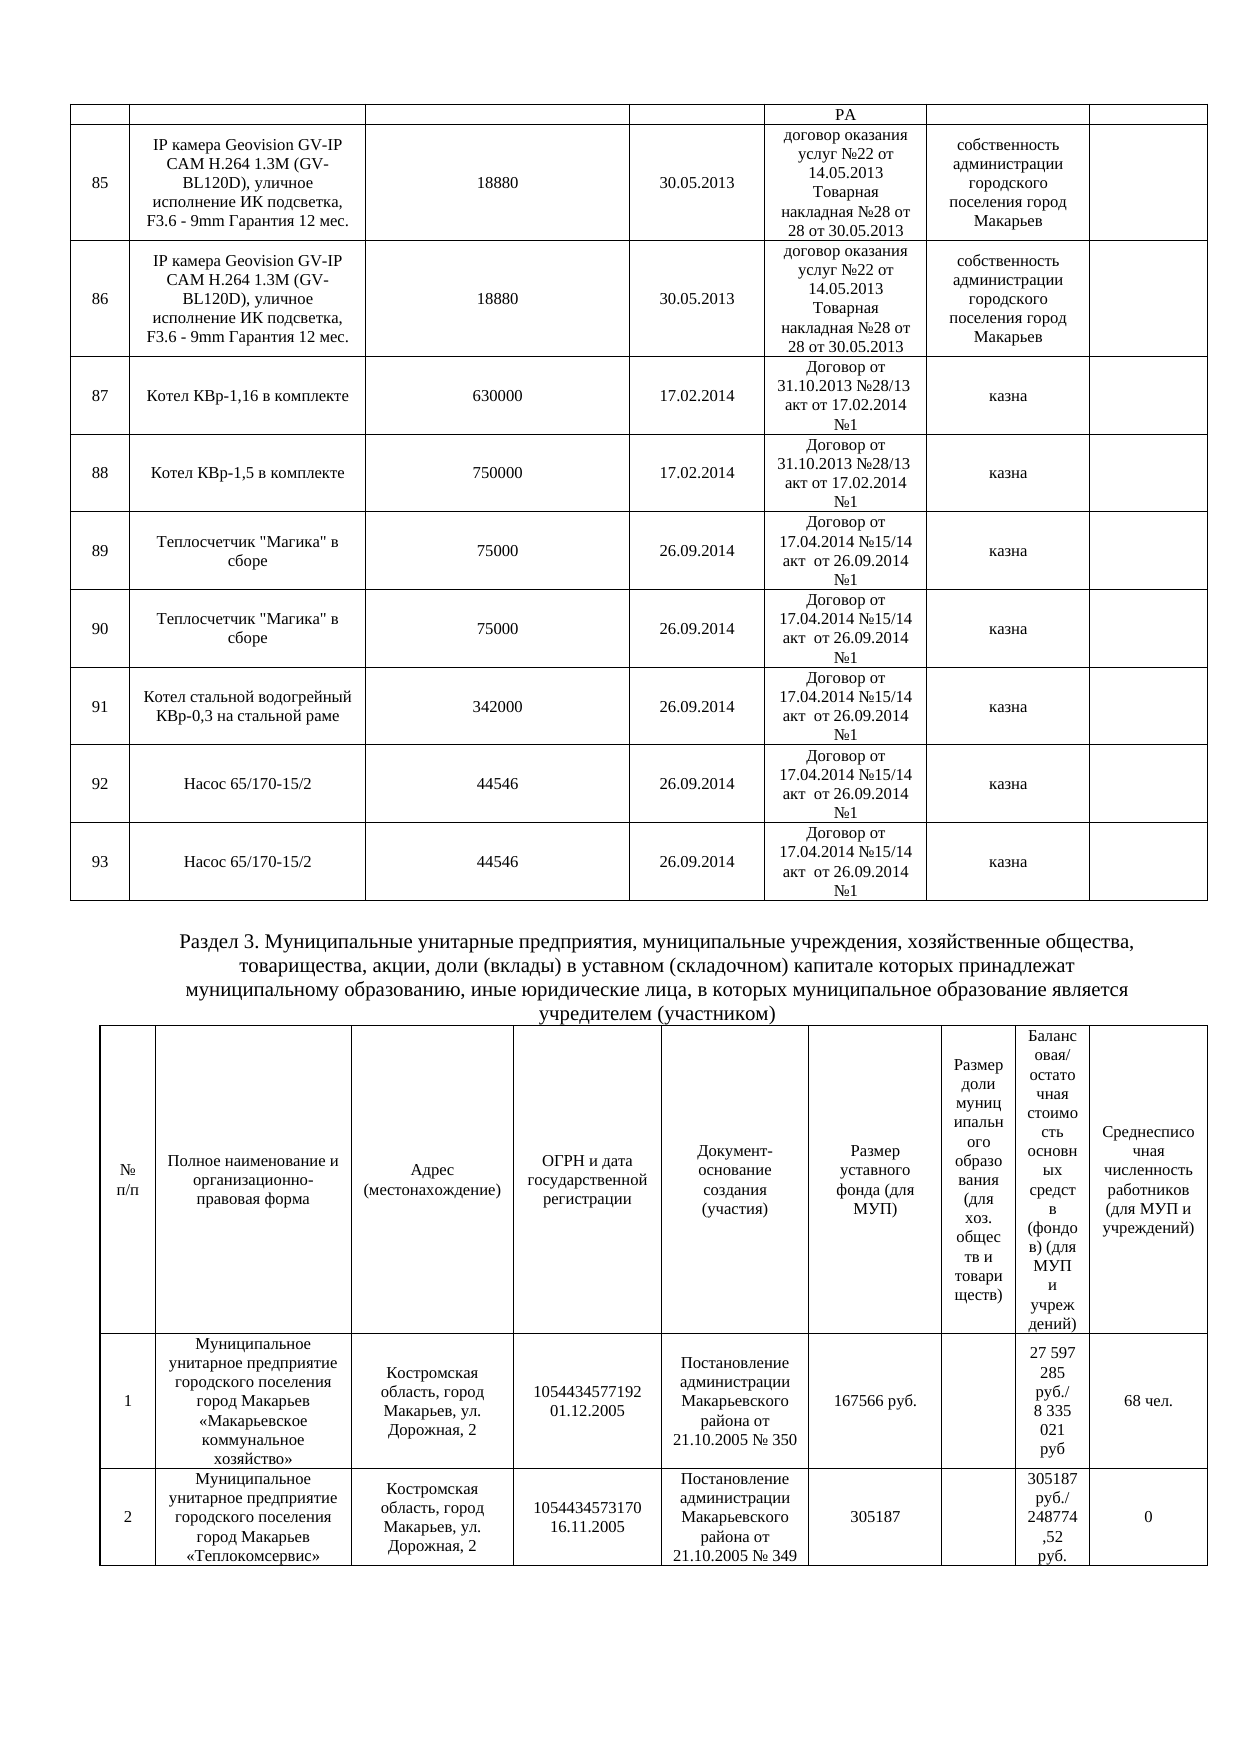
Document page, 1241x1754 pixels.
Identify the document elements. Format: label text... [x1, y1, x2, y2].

table_cell 17.02.2014 [630, 435, 764, 511]
table_cell казна [927, 357, 1089, 433]
table_header Среднесписочная численность работников (для МУП и учреждений) [1090, 1026, 1207, 1333]
table_cell 30.05.2013 [630, 125, 764, 240]
table_cell [1090, 590, 1207, 667]
table_cell Муниципальное унитарное предприятие городского поселения город Макарьев «Макарьевское коммунальное хозяйство» [156, 1334, 351, 1468]
table_cell [1090, 512, 1207, 589]
table_cell Котел КВр-1,5 в комплекте [130, 435, 365, 511]
table_cell 342000 [366, 668, 629, 744]
table_cell [942, 1469, 1015, 1565]
table_cell 85 [71, 125, 129, 240]
table_header ОГРН и дата государственной регистрации [514, 1026, 661, 1333]
table_cell казна [927, 590, 1089, 667]
table_cell 88 [71, 435, 129, 511]
table_cell 18880 [366, 125, 629, 240]
table_cell IP камера Geovision GV-IP CAM H.264 1.3M (GV-BL120D), уличное исполнение ИК подсветка, F3.6 - 9mm Гарантия 12 мес. [130, 125, 365, 240]
table_cell [1090, 745, 1207, 822]
table_header Размер доли муниципального образования (для хоз. обществ и товариществ) [942, 1026, 1015, 1333]
table_cell [1090, 823, 1207, 900]
table_cell 750000 [366, 435, 629, 511]
table_cell казна [927, 435, 1089, 511]
table_cell 44546 [366, 745, 629, 822]
table_cell Костромская область, город Макарьев, ул. Дорожная, 2 [352, 1334, 513, 1468]
table_cell 305187 руб./ 248774,52 руб. [1016, 1469, 1089, 1565]
table_cell Муниципальное унитарное предприятие городского поселения город Макарьев «Теплокомсервис» [156, 1469, 351, 1565]
table_cell Насос 65/170-15/2 [130, 823, 365, 900]
table_cell собственность администрации городского поселения город Макарьев [927, 125, 1089, 240]
table_cell 44546 [366, 823, 629, 900]
table_cell [366, 105, 629, 124]
table_cell 91 [71, 668, 129, 744]
table_cell 87 [71, 357, 129, 433]
table_cell 630000 [366, 357, 629, 433]
table_cell [1090, 105, 1207, 124]
table_header Полное наименование и организационно-правовая форма [156, 1026, 351, 1333]
table_cell РА [765, 105, 926, 124]
table_cell договор оказания услуг №22 от 14.05.2013 Товарная накладная №28 от 28 от 30.05.2013 [765, 241, 926, 356]
table_cell 75000 [366, 590, 629, 667]
text Раздел 3. Муниципальные унитарные предприятия, муниципальные учреждения, хозяйственные общества, товарищества, акции, доли (вклады) в уставном (складочном) капитале которых принадлежат муниципальному образованию, иные юридические лица, в которых муниципальное образование является учредителем (участником) [162, 929, 1152, 1025]
table_cell Теплосчетчик "Магика" в сборе [130, 512, 365, 589]
table_cell собственность администрации городского поселения город Макарьев [927, 241, 1089, 356]
table_cell договор оказания услуг №22 от 14.05.2013 Товарная накладная №28 от 28 от 30.05.2013 [765, 125, 926, 240]
table_cell 0 [1090, 1469, 1207, 1565]
table_cell 75000 [366, 512, 629, 589]
table_cell Договор от 17.04.2014 №15/14 акт от 26.09.2014 №1 [765, 512, 926, 589]
table_cell Договор от 17.04.2014 №15/14 акт от 26.09.2014 №1 [765, 590, 926, 667]
table_cell Договор от 31.10.2013 №28/13 акт от 17.02.2014 №1 [765, 435, 926, 511]
table_cell [130, 105, 365, 124]
table_cell 1054434573170 16.11.2005 [514, 1469, 661, 1565]
table_cell 26.09.2014 [630, 668, 764, 744]
table_header Размер уставного фонда (для МУП) [809, 1026, 941, 1333]
table_cell [1090, 435, 1207, 511]
table_cell 305187 [809, 1469, 941, 1565]
table_cell [630, 105, 764, 124]
table_cell Постановление администрации Макарьевского района от 21.10.2005 № 350 [662, 1334, 808, 1468]
table_cell 167566 руб. [809, 1334, 941, 1468]
table_header № п/п [101, 1026, 155, 1333]
table_cell Насос 65/170-15/2 [130, 745, 365, 822]
table_cell Договор от 17.04.2014 №15/14 акт от 26.09.2014 №1 [765, 745, 926, 822]
table_cell 30.05.2013 [630, 241, 764, 356]
table_cell 26.09.2014 [630, 590, 764, 667]
table_cell [927, 105, 1089, 124]
table_cell казна [927, 668, 1089, 744]
table_cell 89 [71, 512, 129, 589]
table_cell 92 [71, 745, 129, 822]
table_cell IP камера Geovision GV-IP CAM H.264 1.3M (GV-BL120D), уличное исполнение ИК подсветка, F3.6 - 9mm Гарантия 12 мес. [130, 241, 365, 356]
table_cell 18880 [366, 241, 629, 356]
table_header Документ-основание создания (участия) [662, 1026, 808, 1333]
table_cell 26.09.2014 [630, 823, 764, 900]
table_cell [1090, 668, 1207, 744]
table_cell [1090, 241, 1207, 356]
table_cell [1090, 357, 1207, 433]
table_header Адрес (местонахождение) [352, 1026, 513, 1333]
table_cell 17.02.2014 [630, 357, 764, 433]
table_cell Постановление администрации Макарьевского района от 21.10.2005 № 349 [662, 1469, 808, 1565]
table_cell 90 [71, 590, 129, 667]
table_cell казна [927, 512, 1089, 589]
table_cell Договор от 17.04.2014 №15/14 акт от 26.09.2014 №1 [765, 823, 926, 900]
table_cell 68 чел. [1090, 1334, 1207, 1468]
table_cell 1 [101, 1334, 155, 1468]
table_cell 26.09.2014 [630, 512, 764, 589]
table_cell казна [927, 823, 1089, 900]
table_cell казна [927, 745, 1089, 822]
table_cell 86 [71, 241, 129, 356]
table_cell 27 597 285 руб./ 8 335 021 руб [1016, 1334, 1089, 1468]
table_cell 1054434577192 01.12.2005 [514, 1334, 661, 1468]
table_cell Договор от 17.04.2014 №15/14 акт от 26.09.2014 №1 [765, 668, 926, 744]
table_cell 2 [101, 1469, 155, 1565]
table_cell 93 [71, 823, 129, 900]
table_cell Договор от 31.10.2013 №28/13 акт от 17.02.2014 №1 [765, 357, 926, 433]
table_cell Котел КВр-1,16 в комплекте [130, 357, 365, 433]
table_cell Котел стальной водогрейный КВр-0,3 на стальной раме [130, 668, 365, 744]
table_cell [71, 105, 129, 124]
table_cell [1090, 125, 1207, 240]
table_cell 26.09.2014 [630, 745, 764, 822]
table_cell Теплосчетчик "Магика" в сборе [130, 590, 365, 667]
table_cell [942, 1334, 1015, 1468]
table_header Балансовая/остаточная стоимость основных средств (фондов) (для МУП и учреждений) [1016, 1026, 1089, 1333]
table_cell Костромская область, город Макарьев, ул. Дорожная, 2 [352, 1469, 513, 1565]
